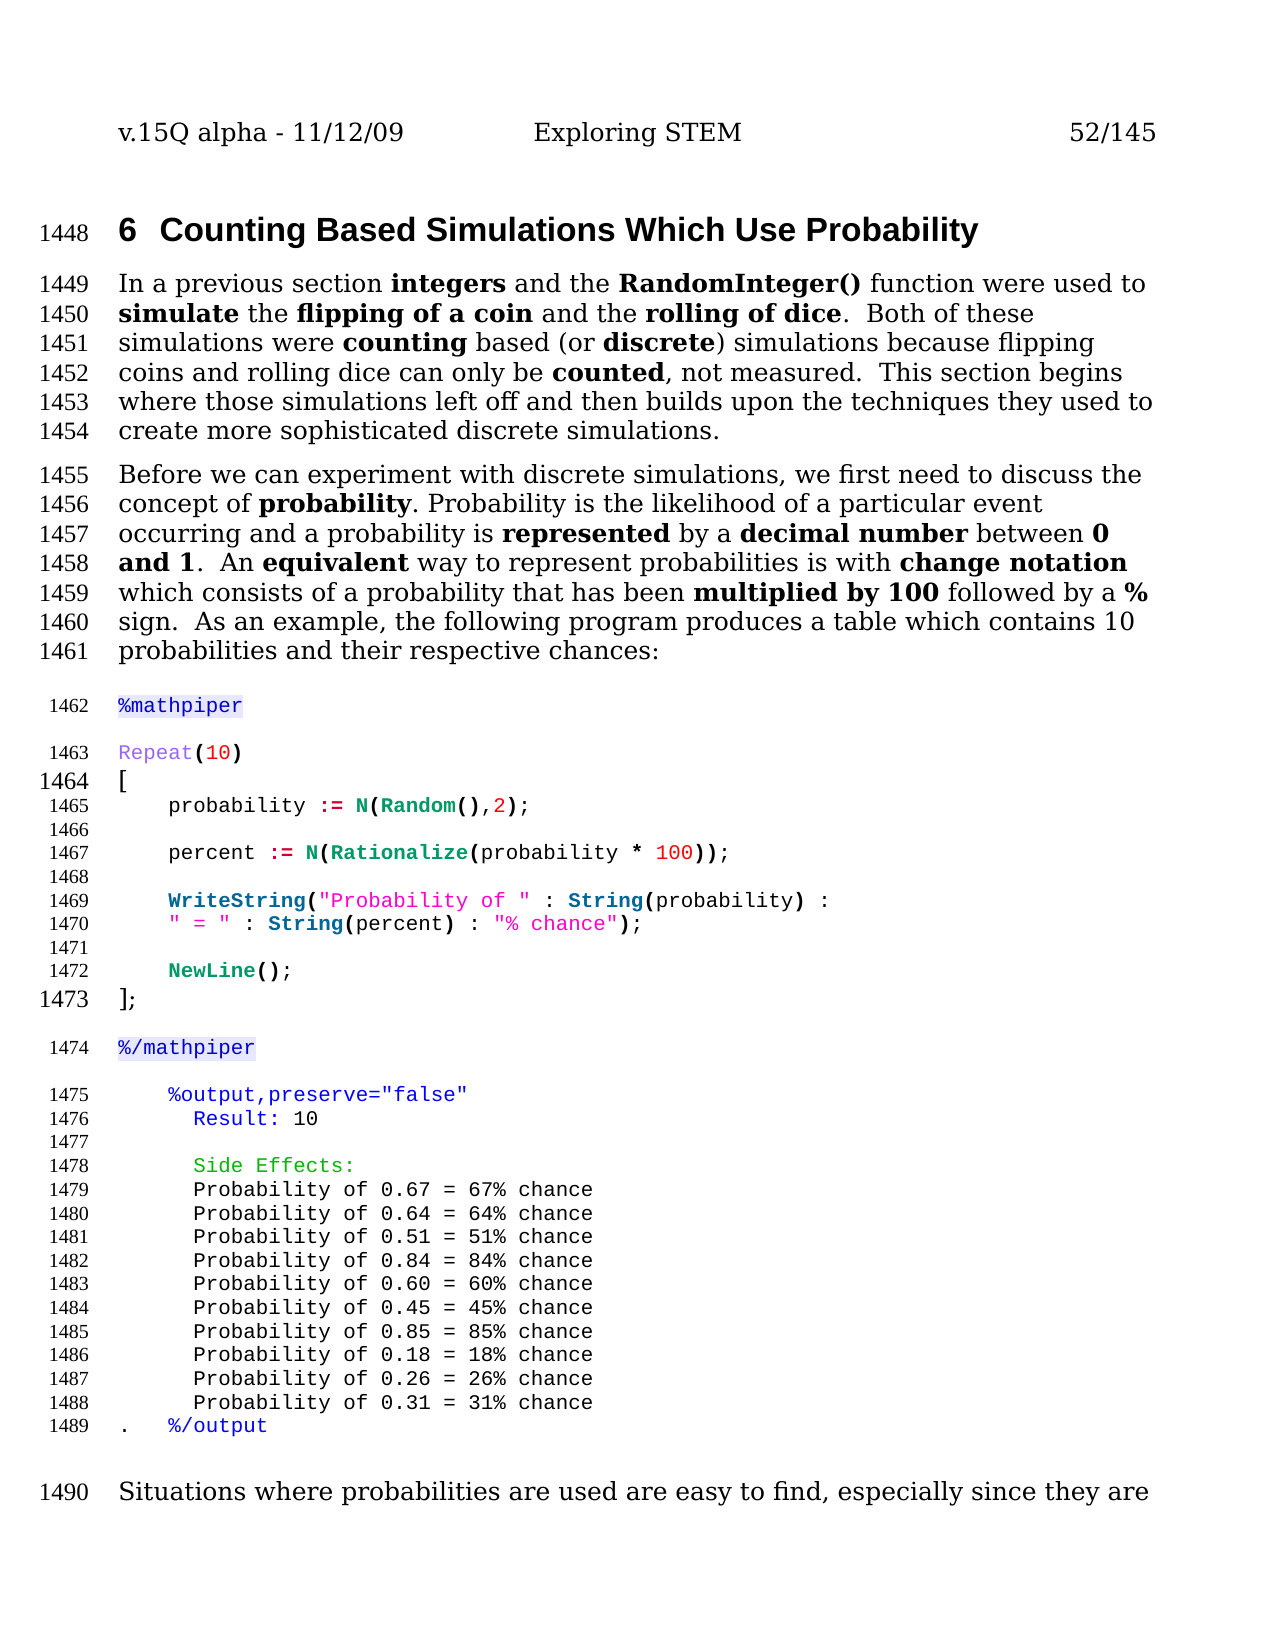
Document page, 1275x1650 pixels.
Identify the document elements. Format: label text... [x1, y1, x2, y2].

text Before we can experiment with discrete simulations, we first need to discuss the concept of probability. Probability is the likelihood of a particular event occurring and a probability is represented by a decimal number between 0 and 1. An equivalent way to represent probabilities is with change notation which consists of a probability that has been multiplied by 100 followed by a % sign. As an example, the following program produces a table which contains 10 probabilities and their respective chances: [118, 460, 1157, 665]
text percent := N(Rationalize(probability * 100)); [118, 842, 1157, 866]
text Probability of 0.45 = 45% chance [118, 1297, 1157, 1321]
text " = " : String(percent) : "% chance"); [118, 913, 1157, 937]
text %mathpiper [118, 695, 1157, 718]
text %/mathpiper [118, 1037, 1157, 1061]
text Result: 10 [118, 1108, 1157, 1132]
text Probability of 0.18 = 18% chance [118, 1344, 1157, 1368]
text Probability of 0.64 = 64% chance [118, 1202, 1157, 1226]
subtitle Counting Based Simulations Which Use Probability [118, 210, 1157, 248]
text In a previous section integers and the RandomInteger() function were used to simulate the flipping of a coin and the rolling of dice. Both of these simulations were counting based (or discrete) simulations because flipping coins and rolling dice can only be counted, not measured. This section begins where those simulations left off and then builds upon the techniques they used to create more sophisticated discrete simulations. [118, 269, 1157, 445]
text ]; [118, 984, 1157, 1013]
text Probability of 0.26 = 26% chance [118, 1368, 1157, 1392]
text Situations where probabilities are used are easy to find, especially since they are [118, 1477, 1157, 1507]
text Probability of 0.67 = 67% chance [118, 1179, 1157, 1202]
text [ [118, 766, 1157, 795]
text probability := N(Random(),2); [118, 795, 1157, 819]
text WriteString("Probability of " : String(probability) : [118, 889, 1157, 913]
text . %/output [118, 1415, 1157, 1439]
text Probability of 0.31 = 31% chance [118, 1392, 1157, 1415]
text NewLine(); [118, 961, 1157, 984]
text Probability of 0.85 = 85% chance [118, 1321, 1157, 1344]
text %output,preserve="false" [118, 1084, 1157, 1108]
text Side Effects: [118, 1155, 1157, 1179]
text Probability of 0.51 = 51% chance [118, 1226, 1157, 1250]
text Repeat(10) [118, 742, 1157, 766]
text Probability of 0.84 = 84% chance [118, 1250, 1157, 1273]
text Probability of 0.60 = 60% chance [118, 1273, 1157, 1297]
